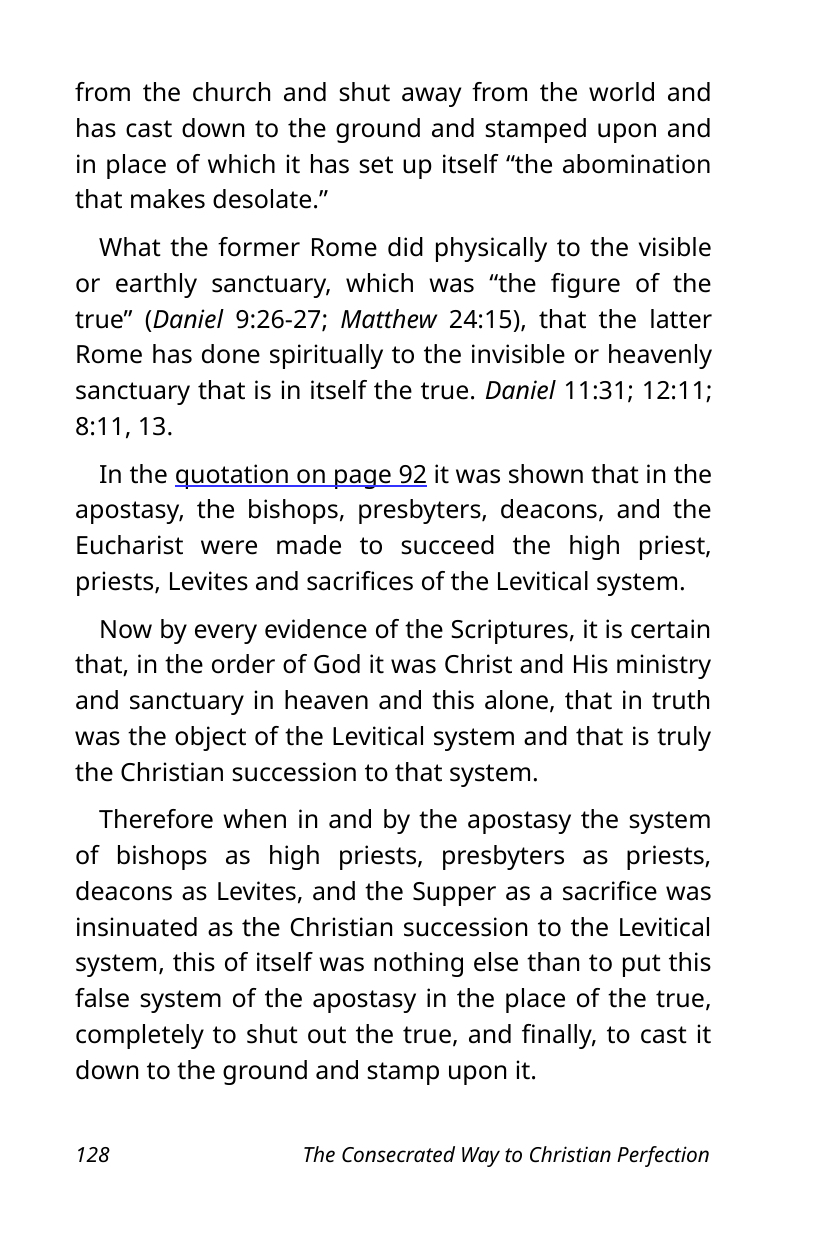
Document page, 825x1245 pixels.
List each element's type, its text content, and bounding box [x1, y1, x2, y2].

text from the church and shut away from the world and has cast down to the ground and stamped upon and in place of which it has set up itself “the abomination that makes desolate.” [75, 75, 712, 216]
text Now by every evidence of the Scriptures, it is certain that, in the order of God it was Christ and His ministry and sanctuary in heaven and this alone, that in truth was the object of the Levitical system and that is truly the Christian succession to that system. [75, 611, 712, 788]
text Therefore when in and by the apostasy the system of bishops as high priests, presbyters as priests, deacons as Levites, and the Supper as a sacrifice was insinuated as the Christian succession to the Levitical system, this of itself was nothing else than to put this false system of the apostasy in the place of the true, completely to shut out the true, and finally, to cast it down to the ground and stamp upon it. [75, 802, 712, 1086]
text In the quotation on page 92 it was shown that in the apostasy, the bishops, presbyters, deacons, and the Eucharist were made to succeed the high priest, priests, Levites and sacrifices of the Levitical system. [75, 456, 712, 598]
text What the former Rome did physically to the visible or earthly sanctuary, which was “the figure of the true” (Daniel 9:26-27; Matthew 24:15), that the latter Rome has done spiritually to the invisible or heavenly sanctuary that is in itself the true. Daniel 11:31; 12:11; 8:11, 13. [75, 230, 712, 443]
